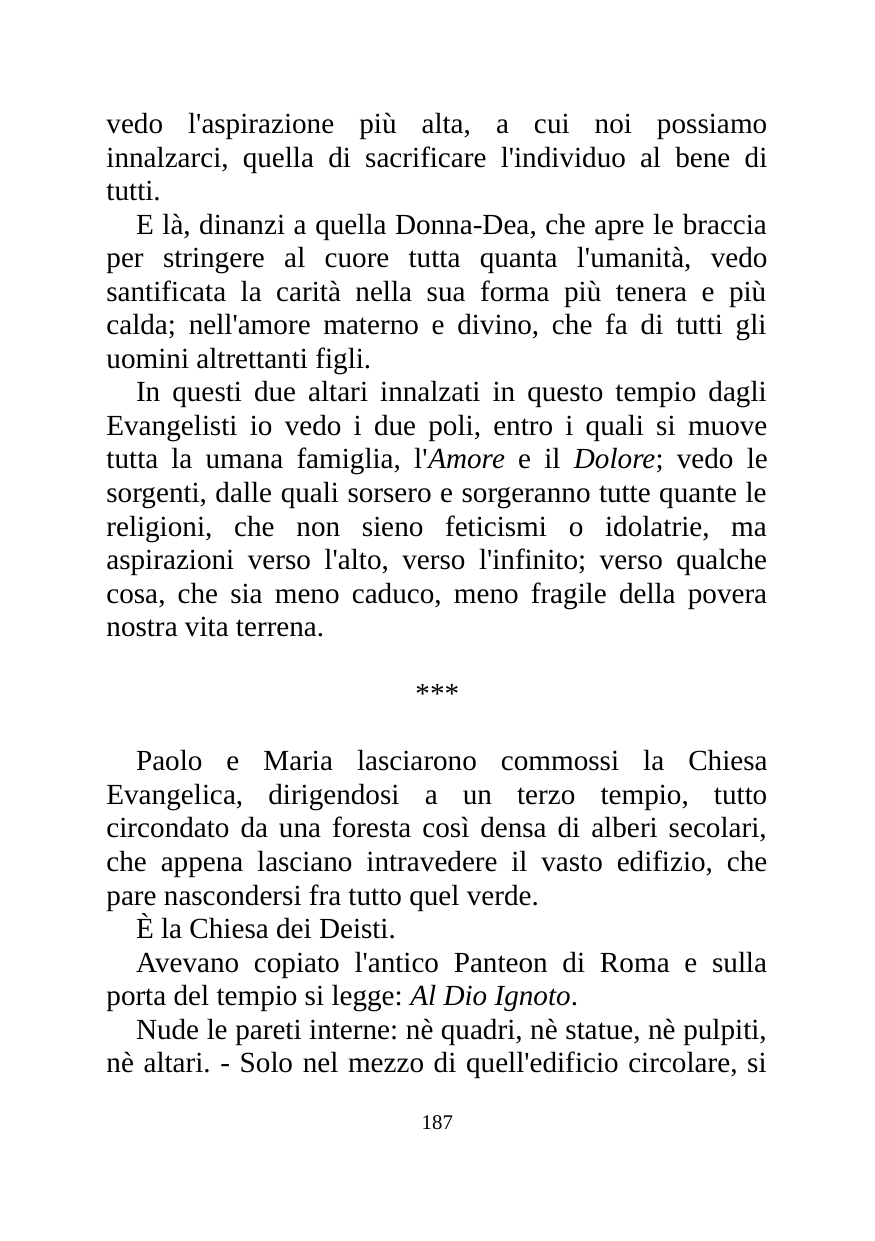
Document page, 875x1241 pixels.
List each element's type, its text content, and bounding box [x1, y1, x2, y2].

text E là, dinanzi a quella Donna-Dea, che apre le braccia per stringere al cuore tutta quanta l'umanità, vedo santificata la carità nella sua forma più tenera e più calda; nell'amore materno e divino, che fa di tutti gli uomini altrettanti figli. [106, 207, 768, 374]
text Paolo e Maria lasciarono commossi la Chiesa Evangelica, dirigendosi a un terzo tempio, tutto circondato da una foresta così densa di alberi secolari, che appena lasciano intravedere il vasto edifizio, che pare nascondersi fra tutto quel verde. [106, 743, 768, 911]
text *** [106, 676, 768, 710]
text Avevano copiato l'antico Panteon di Roma e sulla porta del tempio si legge: Al Dio Ignoto. [106, 945, 768, 1012]
text vedo l'aspirazione più alta, a cui noi possiamo innalzarci, quella di sacrificare l'individuo al bene di tutti. [106, 106, 768, 207]
text È la Chiesa dei Deisti. [106, 911, 768, 945]
text Nude le pareti interne: nè quadri, nè statue, nè pulpiti, nè altari. - Solo nel mezzo di quell'edificio circolare, si [106, 1012, 768, 1079]
text In questi due altari innalzati in questo tempio dagli Evangelisti io vedo i due poli, entro i quali si muove tutta la umana famiglia, l'Amore e il Dolore; vedo le sorgenti, dalle quali sorsero e sorgeranno tutte quante le religioni, che non sieno feticismi o idolatrie, ma aspirazioni verso l'alto, verso l'infinito; verso qualche cosa, che sia meno caduco, meno fragile della povera nostra vita terrena. [106, 374, 768, 643]
